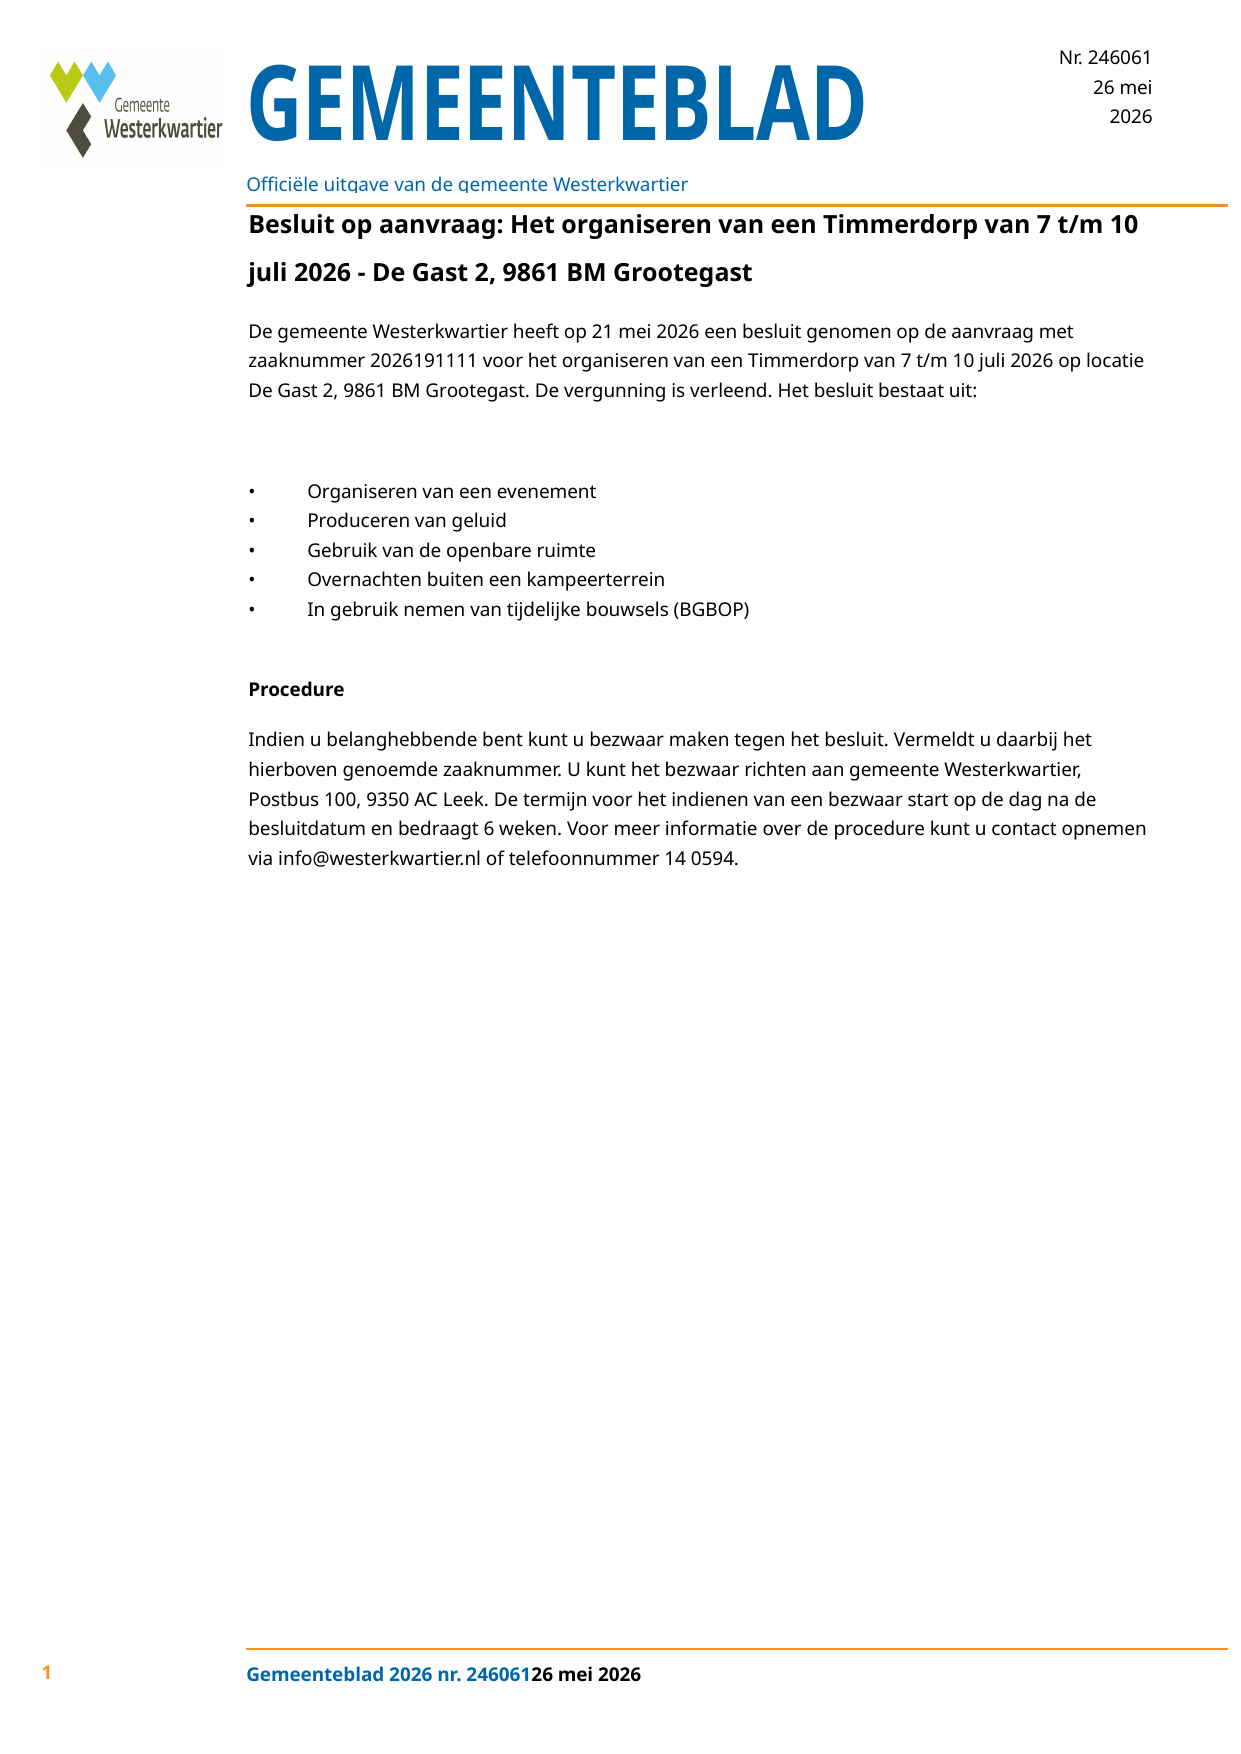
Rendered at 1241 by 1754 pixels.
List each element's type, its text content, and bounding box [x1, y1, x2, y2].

list Overnachten buiten een kampeerterrein [248, 567, 1152, 592]
list In gebruik nemen van tijdelijke bouwsels (BGBOP) [248, 596, 1152, 622]
text Indien u belanghebbende bent kunt u bezwaar maken tegen het besluit. Vermeldt u daarbij het hierboven genoemde zaaknummer. U kunt het bezwaar richten aan gemeente Westerkwartier, Postbus 100, 9350 AC Leek. De termijn voor het indienen van een bezwaar start op de dag na de besluitdatum en bedraagt 6 weken. Voor meer informatie over de procedure kunt u contact opnemen via info@westerkwartier.nl of telefoonnummer 14 0594. [248, 727, 1152, 871]
text Besluit op aanvraag: Het organiseren van een Timmerdorp van 7 t/m 10 juli 2026 - De Gast 2, 9861 BM Grootegast [248, 207, 1152, 288]
list Organiseren van een evenement [248, 478, 1152, 504]
picture [41, 47, 231, 172]
text Procedure [248, 676, 1152, 702]
list Produceren van geluid [248, 507, 1152, 533]
text De gemeente Westerkwartier heeft op 21 mei 2026 een besluit genomen op de aanvraag met zaaknummer 2026191111 voor het organiseren van een Timmerdorp van 7 t/m 10 juli 2026 op locatie De Gast 2, 9861 BM Grootegast. De vergunning is verleend. Het besluit bestaat uit: [248, 318, 1152, 403]
list Gebruik van de openbare ruimte [248, 537, 1152, 563]
